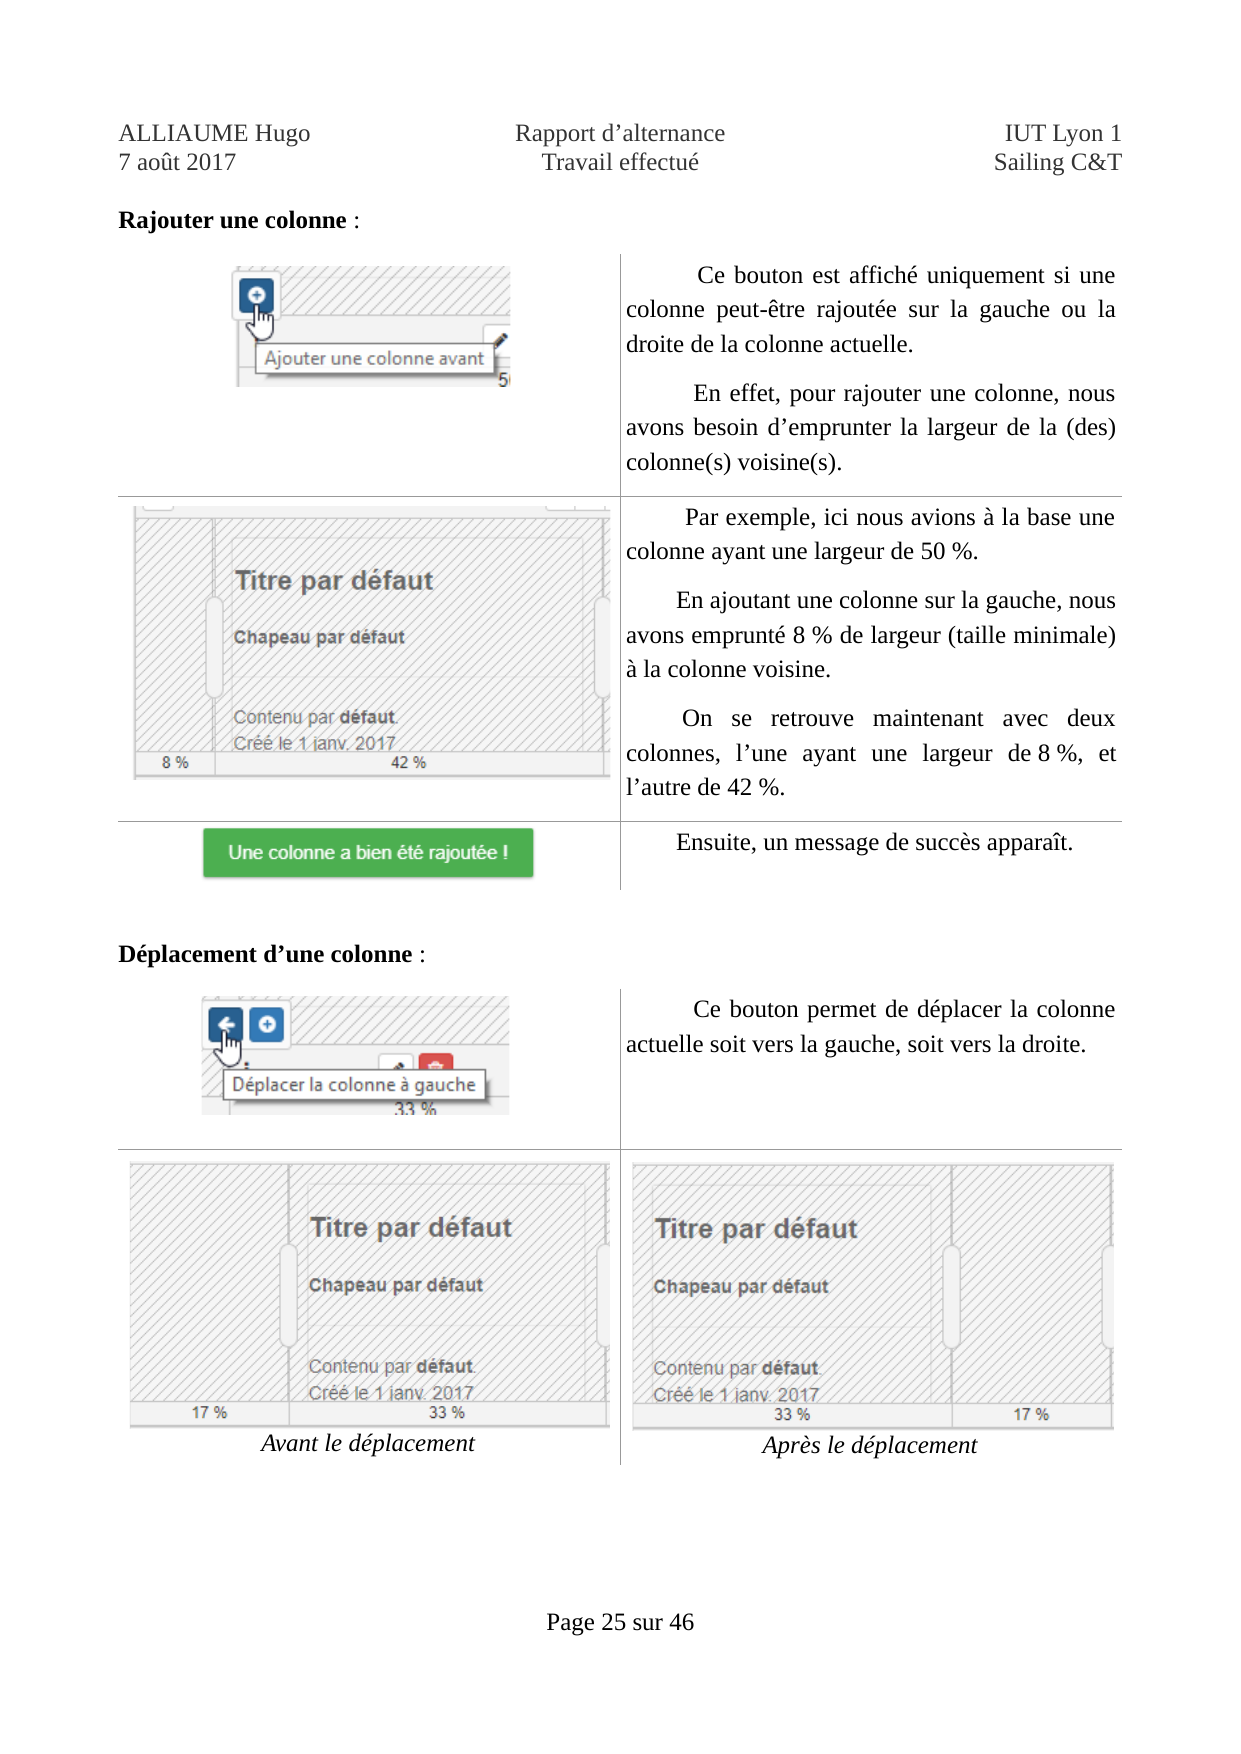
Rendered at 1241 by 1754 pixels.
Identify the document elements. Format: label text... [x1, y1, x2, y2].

picture [201, 826, 538, 882]
table_header [118, 254, 620, 496]
table_header Ce bouton est affiché uniquement si une colonne peut-être rajoutée sur la gauche ou la droite de la colonne actuelle. En effet, pour rajouter une colonne, nous avons besoin d’emprunter la largeur de la (des) colonne(s) voisine(s). [621, 254, 1122, 496]
table_header Ce bouton permet de déplacer la colonne actuelle soit vers la gauche, soit vers la droite. [621, 989, 1122, 1149]
picture [227, 266, 511, 387]
table_cell [118, 822, 620, 890]
picture [127, 506, 611, 780]
table_cell Après le déplacement [621, 1150, 1122, 1465]
text Déplacement d’une colonne : [118, 939, 1122, 968]
text Rajouter une colonne : [118, 205, 1122, 234]
table_cell Avant le déplacement [118, 1150, 620, 1465]
table_cell Par exemple, ici nous avions à la base une colonne ayant une largeur de 50 %. En ajoutant une colonne sur la gauche, nous avons emprunté 8 % de largeur (taille minimale) à la colonne voisine. On se retrouve maintenant avec deux colonnes, l’une ayant une largeur de 8 %, et l’autre de 42 %. [621, 497, 1122, 821]
picture [129, 1161, 610, 1429]
table_header [118, 989, 620, 1149]
picture [632, 1162, 1114, 1431]
table_cell [118, 497, 620, 821]
table_cell Ensuite, un message de succès apparaît. [621, 822, 1122, 890]
picture [201, 996, 510, 1115]
